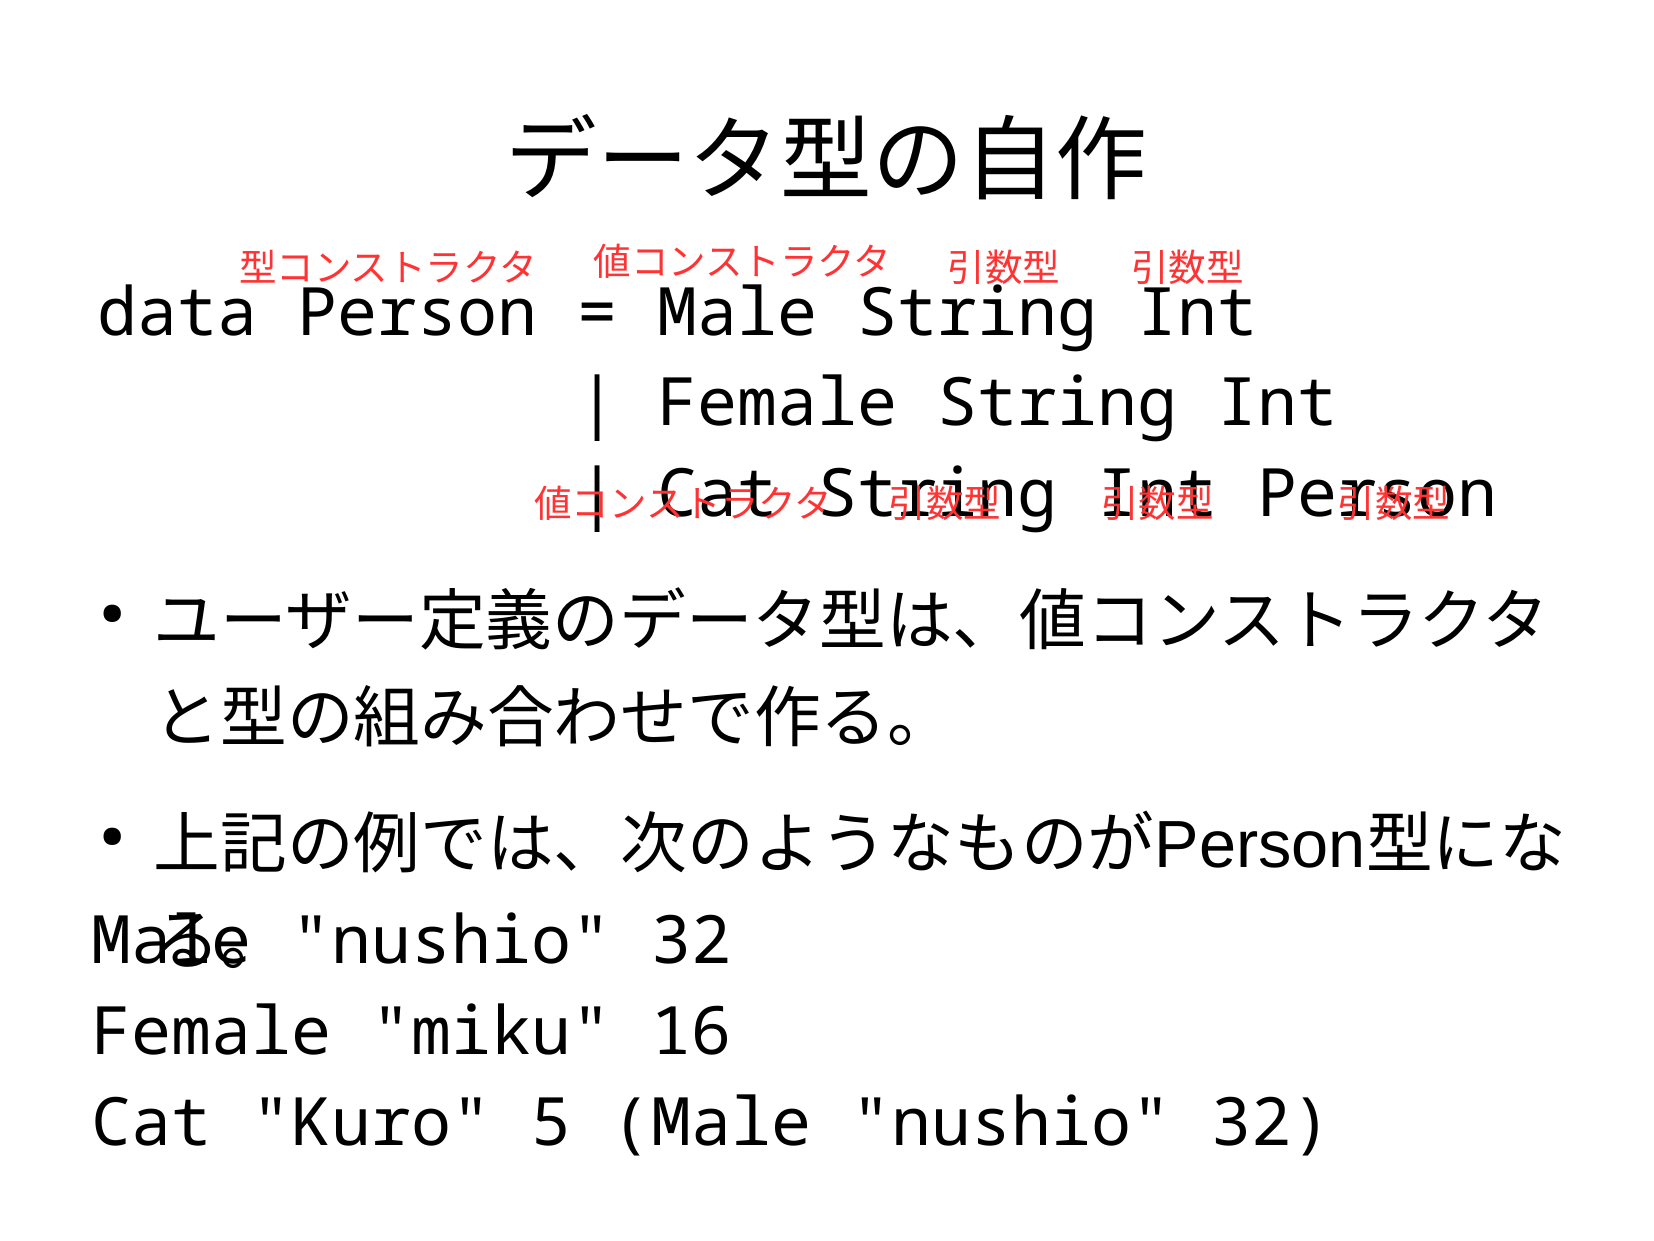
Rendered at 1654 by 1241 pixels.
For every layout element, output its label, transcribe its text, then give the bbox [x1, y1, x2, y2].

text_box 値コンストラクタ [519, 466, 850, 520]
text_box data Person = Male String Int | Female String Int | Cat String Int Person [82, 256, 1571, 492]
list ユーザー定義のデータ型は、値コンストラクタと型の組み合わせで作る。 上記の例では、次のようなものがPerson型になる。 [82, 566, 1571, 1010]
text_box 引数型 [1116, 230, 1259, 283]
text_box 引数型 [874, 466, 1017, 520]
text_box 値コンストラクタ [578, 224, 909, 277]
text_box 引数型 [933, 230, 1076, 283]
title データ型の自作 [82, 49, 1571, 256]
text_box Male "nushio" 32 Female "miku" 16 Cat "Kuro" 5 (Male "nushio" 32) [76, 884, 1565, 1194]
text_box 引数型 [1086, 466, 1229, 520]
text_box 引数型 [1322, 466, 1466, 520]
text_box 型コンストラクタ [224, 230, 555, 283]
